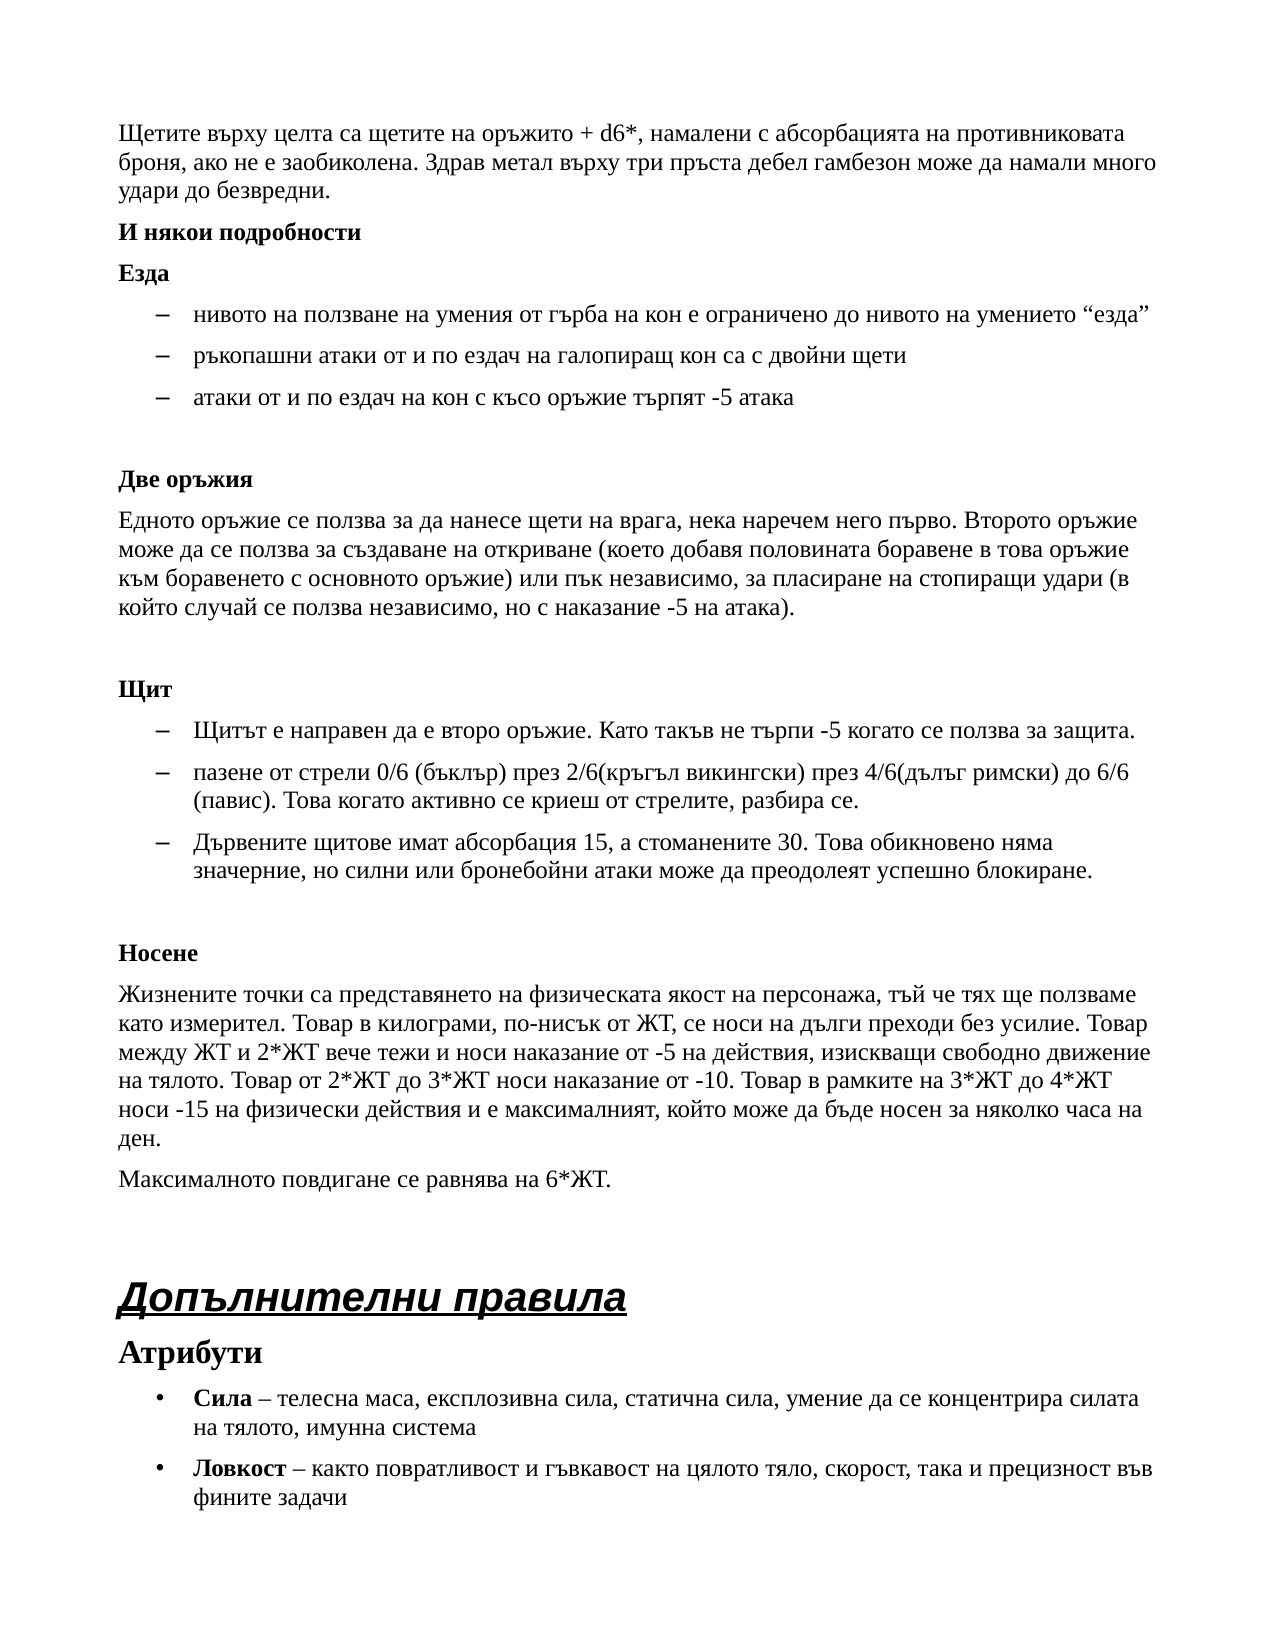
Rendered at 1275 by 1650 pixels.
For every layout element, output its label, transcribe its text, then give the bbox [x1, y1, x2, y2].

text И някои подробности [118, 217, 1157, 246]
text Две оръжия [118, 464, 1157, 493]
list Дървените щитове имат абсорбация 15, а стоманените 30. Това обикновено няма значерние, но силни или бронебойни атаки може да преодолеят успешно блокиране. [156, 827, 1157, 884]
list ръкопашни атаки от и по ездач на галопиращ кон са с двойни щети [156, 341, 1157, 369]
text Носене [118, 938, 1157, 967]
text Щит [118, 674, 1157, 703]
list Сила – телесна маса, експлозивна сила, статична сила, умение да се концентрира силата на тялото, имунна система [156, 1383, 1157, 1441]
text Жизнените точки са представянето на физическата якост на персонажа, тъй че тях ще ползваме като измерител. Товар в килограми, по-нисък от ЖТ, се носи на дълги преходи без усилие. Товар между ЖТ и 2*ЖТ вече тежи и носи наказание от -5 на действия, изискващи свободно движение на тялото. Товар от 2*ЖТ до 3*ЖТ носи наказание от -10. Товар в рамките на 3*ЖТ до 4*ЖТ носи -15 на физически действия и е максималният, който може да бъде носен за няколко часа на ден. [118, 979, 1157, 1152]
list Щитът е направен да е второ оръжие. Като такъв не търпи -5 когато се ползва за защита. [156, 716, 1157, 744]
text Максималното повдигане се равнява на 6*ЖТ. [118, 1164, 1157, 1193]
subtitle Допълнителни правила [118, 1272, 1157, 1320]
text Едното оръжие се ползва за да нанесе щети на врага, нека наречем него първо. Второто оръжие може да се ползва за създаване на откриване (което добавя половината боравене в това оръжие към боравенето с основното оръжие) или пък независимо, за пласиране на стопиращи удари (в който случай се ползва независимо, но с наказание -5 на атака). [118, 506, 1157, 621]
text Езда [118, 258, 1157, 287]
list Ловкост – както повратливост и гъвкавост на цялото тяло, скорост, така и прецизност във фините задачи [156, 1453, 1157, 1511]
list пазене от стрели 0/6 (бъклър) през 2/6(кръгъл викингски) през 4/6(дълъг римски) до 6/6 (павис). Това когато активно се криеш от стрелите, разбира се. [156, 757, 1157, 814]
list нивото на ползване на умения от гърба на кон е ограничено до нивото на умението “езда” [156, 299, 1157, 328]
text Атрибути [118, 1332, 1157, 1371]
text Щетите върху целта са щетите на оръжито + d6*, намалени с абсорбацията на противниковата броня, ако не е заобиколена. Здрав метал върху три пръста дебел гамбезон може да намали много удари до безвредни. [118, 118, 1157, 204]
list атаки от и по ездач на кон с късо оръжие търпят -5 атака [156, 382, 1157, 411]
